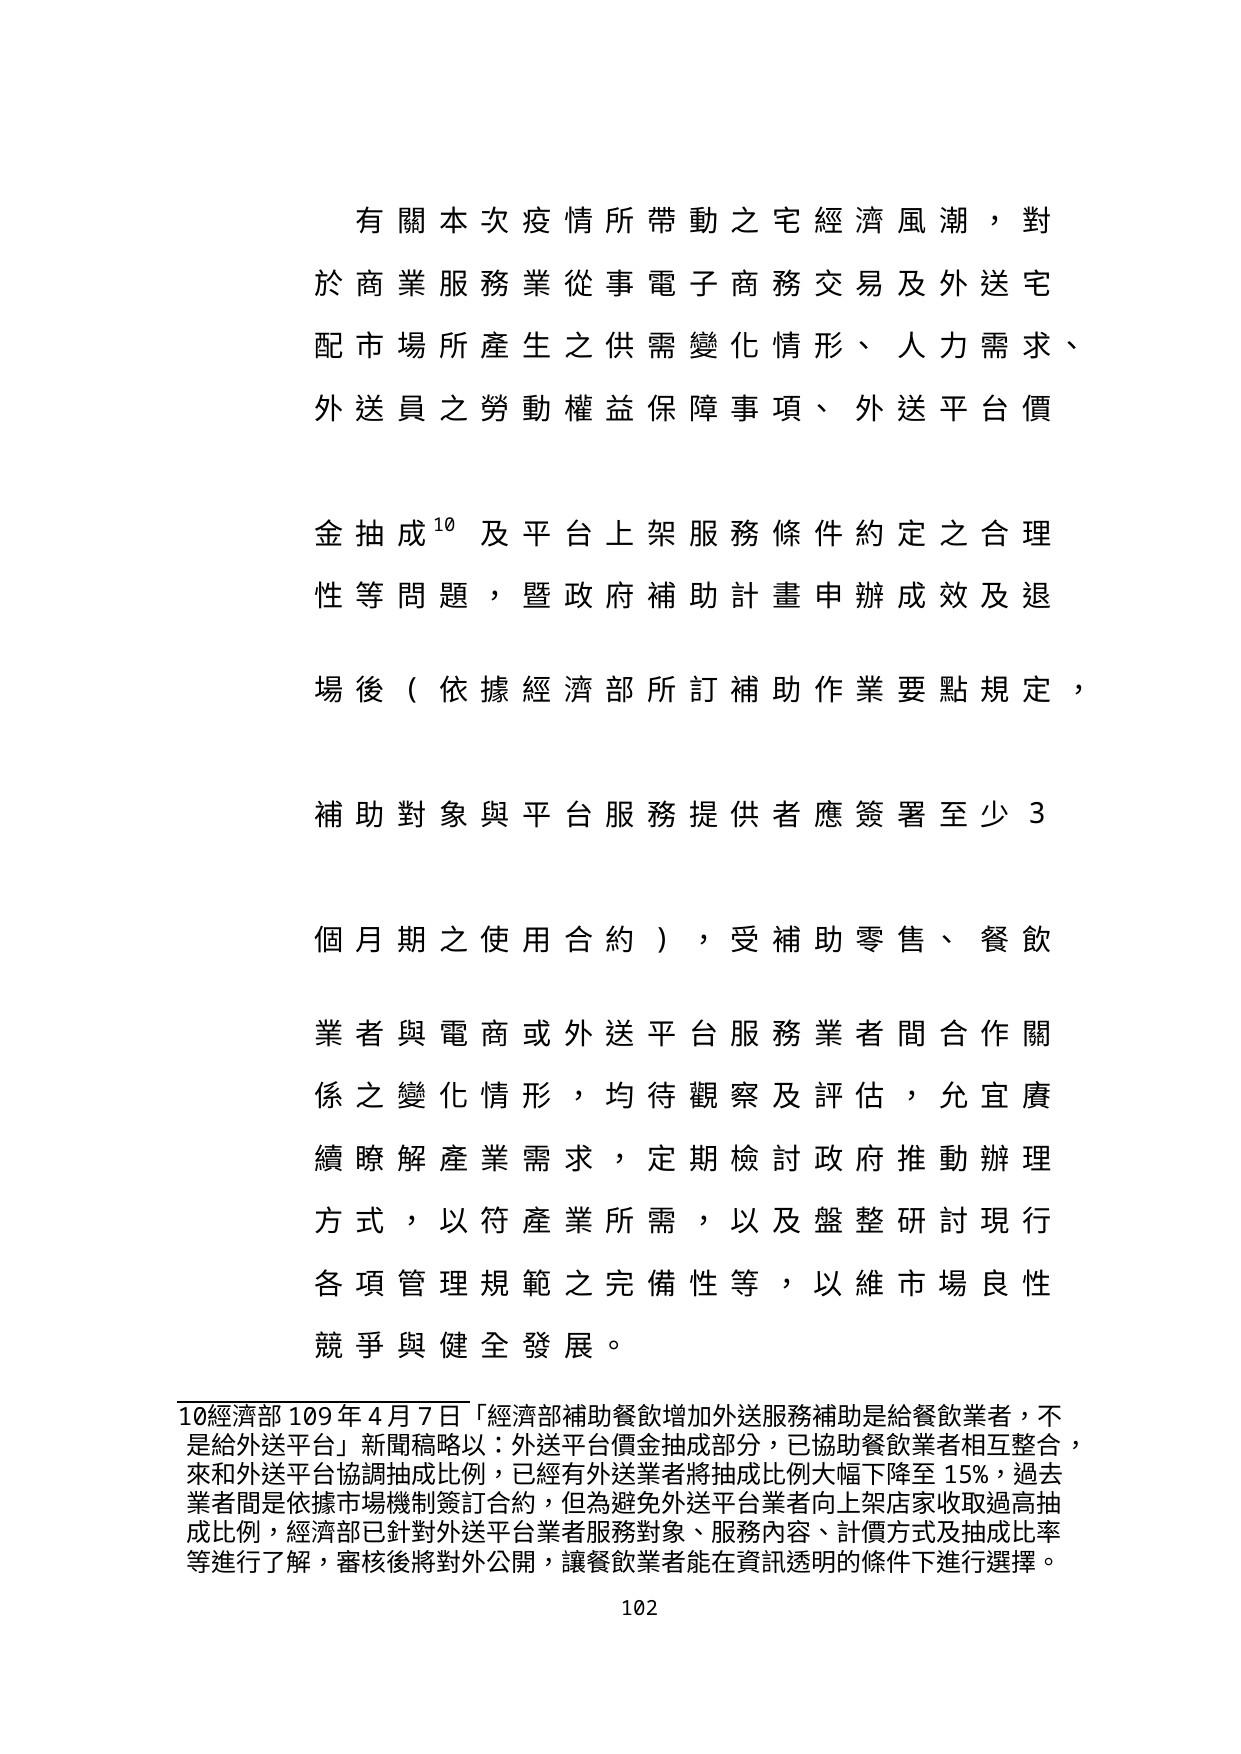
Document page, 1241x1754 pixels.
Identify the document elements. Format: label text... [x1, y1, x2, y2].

text 有關本次疫情所帶動之宅經濟風潮，對於商業服務業從事電子商務交易及外送宅配市場所產生之供需變化情形、人力需求、外送員之勞動權益保障事項、外送平台價金抽成及平台上架服務條件約定之合理性等問題，暨政府補助計畫申辦成效及退場後(依據經濟部所訂補助作業要點規定，補助對象與平台服務提供者應簽署至少3個月期之使用合約)，受補助零售、餐飲業者與電商或外送平台服務業者間合作關係之變化情形，均待觀察及評估，允宜賡續瞭解產業需求，定期檢討政府推動辦理方式，以符產業所需，以及盤整研討現行各項管理規範之完備性等，以維市場良性競爭與健全發展。 [271, 177, 1058, 1365]
text 經濟部109年4月7日「經濟部補助餐飲增加外送服務補助是給餐飲業者，不是給外送平台」新聞稿略以：外送平台價金抽成部分，已協助餐飲業者相互整合，來和外送平台協調抽成比例，已經有外送業者將抽成比例大幅下降至15%，過去業者間是依據市場機制簽訂合約，但為避免外送平台業者向上架店家收取過高抽成比例，經濟部已針對外送平台業者服務對象、服務內容、計價方式及抽成比率等進行了解，審核後將對外公開，讓餐飲業者能在資訊透明的條件下進行選擇。 [177, 1402, 1063, 1577]
